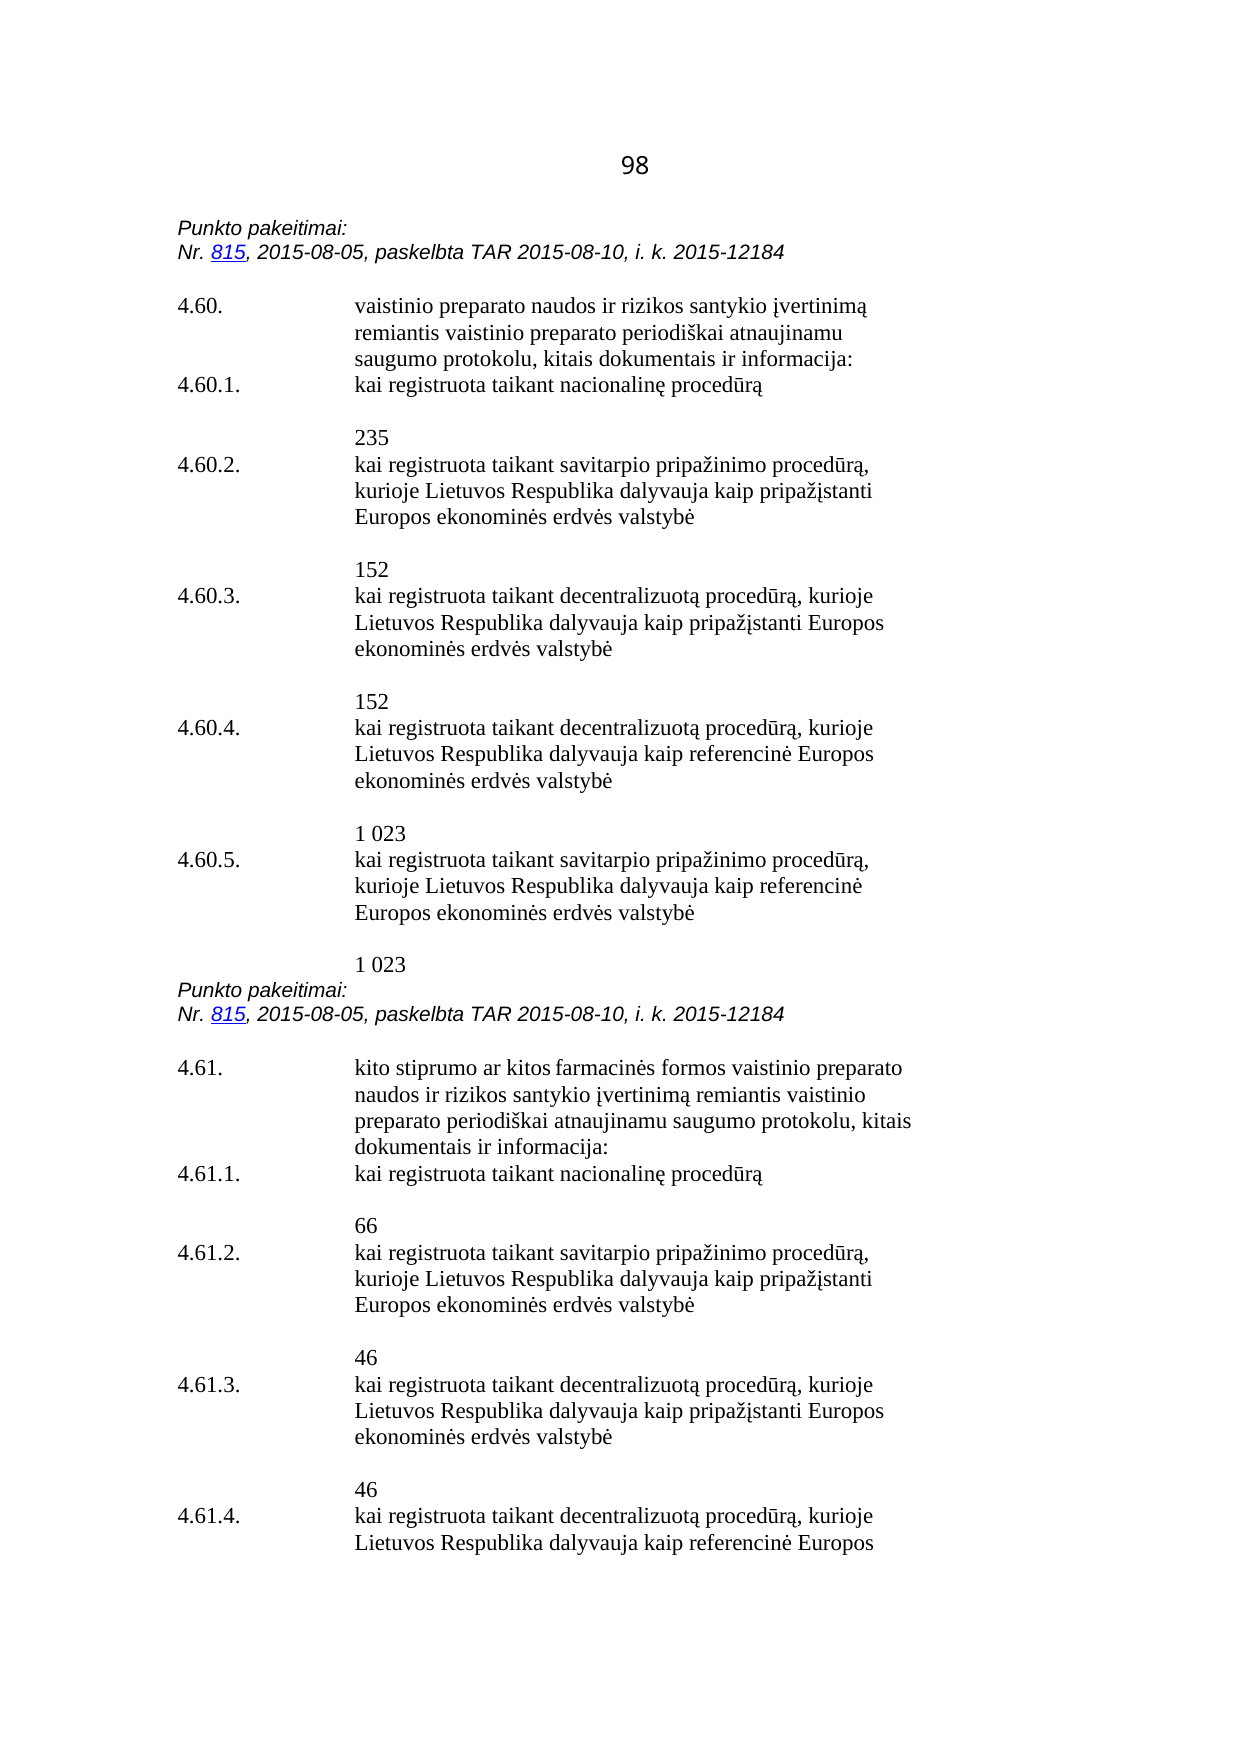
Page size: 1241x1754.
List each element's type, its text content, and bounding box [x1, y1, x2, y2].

text 4.61.3. kai registruota taikant decentralizuotą procedūrą, kurioje [177, 1371, 945, 1397]
text Lietuvos Respublika dalyvauja kaip pripažįstanti Europos [354, 1397, 945, 1423]
text Europos ekonominės erdvės valstybė 1 023 [354, 899, 945, 978]
text 4.60.5. kai registruota taikant savitarpio pripažinimo procedūrą, [177, 846, 945, 872]
text dokumentais ir informacija: [354, 1133, 945, 1160]
text saugumo protokolu, kitais dokumentais ir informacija: [354, 345, 945, 372]
text Lietuvos Respublika dalyvauja kaip pripažįstanti Europos [354, 609, 945, 635]
text Nr. 815, 2015-08-05, paskelbta TAR 2015-08-10, i. k. 2015-12184 [177, 1002, 1092, 1026]
text Punkto pakeitimai: [177, 978, 1092, 1002]
text 4.60.1. kai registruota taikant nacionalinę procedūrą 235 [177, 372, 945, 451]
text Europos ekonominės erdvės valstybė 46 [354, 1292, 945, 1371]
text 4.61. kito stiprumo ar kitos farmacinės formos vaistinio preparato [177, 1054, 945, 1081]
text Europos ekonominės erdvės valstybė 152 [354, 503, 945, 582]
text Lietuvos Respublika dalyvauja kaip referencinė Europos [354, 741, 945, 767]
text 4.60.4. kai registruota taikant decentralizuotą procedūrą, kurioje [177, 714, 945, 741]
text ekonominės erdvės valstybė 152 [354, 635, 945, 714]
text preparato periodiškai atnaujinamu saugumo protokolu, kitais [354, 1107, 945, 1133]
text 4.61.2. kai registruota taikant savitarpio pripažinimo procedūrą, [177, 1239, 945, 1265]
text kurioje Lietuvos Respublika dalyvauja kaip pripažįstanti [354, 477, 945, 503]
text 4.60. vaistinio preparato naudos ir rizikos santykio įvertinimą [177, 292, 945, 319]
text ekonominės erdvės valstybė 46 [354, 1423, 945, 1502]
text Punkto pakeitimai: [177, 216, 1092, 240]
text kurioje Lietuvos Respublika dalyvauja kaip pripažįstanti [354, 1265, 945, 1292]
text Nr. 815, 2015-08-05, paskelbta TAR 2015-08-10, i. k. 2015-12184 [177, 240, 1092, 264]
text Lietuvos Respublika dalyvauja kaip referencinė Europos [354, 1529, 945, 1555]
text 4.60.3. kai registruota taikant decentralizuotą procedūrą, kurioje [177, 582, 945, 609]
text remiantis vaistinio preparato periodiškai atnaujinamu [354, 319, 945, 345]
text 4.61.4. kai registruota taikant decentralizuotą procedūrą, kurioje [177, 1502, 945, 1529]
text ekonominės erdvės valstybė 1 023 [354, 767, 945, 846]
text naudos ir rizikos santykio įvertinimą remiantis vaistinio [354, 1081, 945, 1107]
text 4.60.2. kai registruota taikant savitarpio pripažinimo procedūrą, [177, 451, 945, 477]
text kurioje Lietuvos Respublika dalyvauja kaip referencinė [354, 872, 945, 899]
text 4.61.1. kai registruota taikant nacionalinę procedūrą 66 [177, 1160, 945, 1239]
